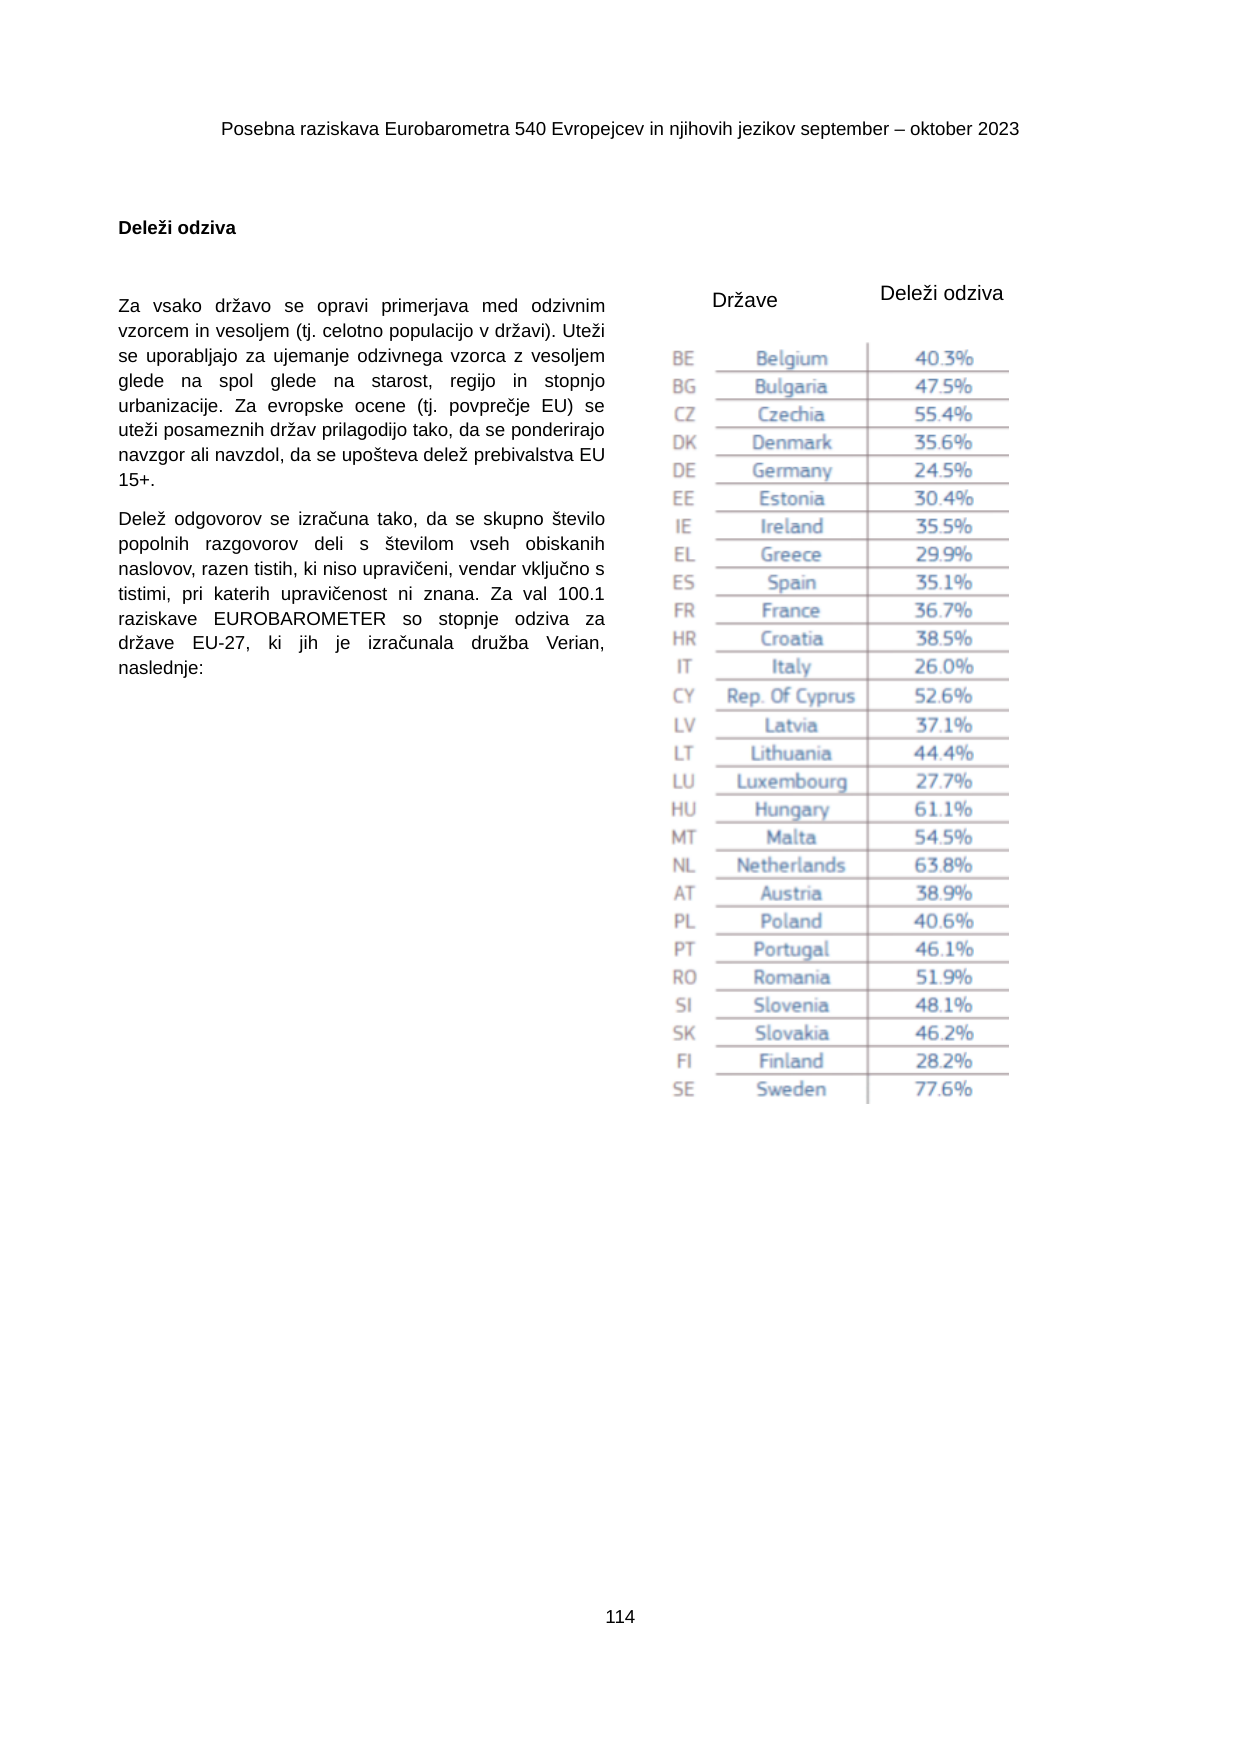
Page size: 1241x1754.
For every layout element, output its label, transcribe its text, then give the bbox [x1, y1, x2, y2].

picture [666, 330, 1009, 1104]
text Delež odgovorov se izračuna tako, da se skupno število popolnih razgovorov deli s številom vseh obiskanih naslovov, razen tistih, ki niso upravičeni, vendar vključno s tistimi, pri katerih upravičenost ni znana. Za val 100.1 raziskave EUROBAROMETER so stopnje odziva za države EU-27, ki jih je izračunala družba Verian, naslednje: [118, 508, 605, 678]
text Za vsako državo se opravi primerjava med odzivnim vzorcem in vesoljem (tj. celotno populacijo v državi). Uteži se uporabljajo za ujemanje odzivnega vzorca z vesoljem glede na spol glede na starost, regijo in stopnjo urbanizacije. Za evropske ocene (tj. povprečje EU) se uteži posameznih držav prilagodijo tako, da se ponderirajo navzgor ali navzdol, da se upošteva delež prebivalstva EU 15+. [118, 295, 605, 490]
text Deleži odziva [118, 216, 605, 238]
